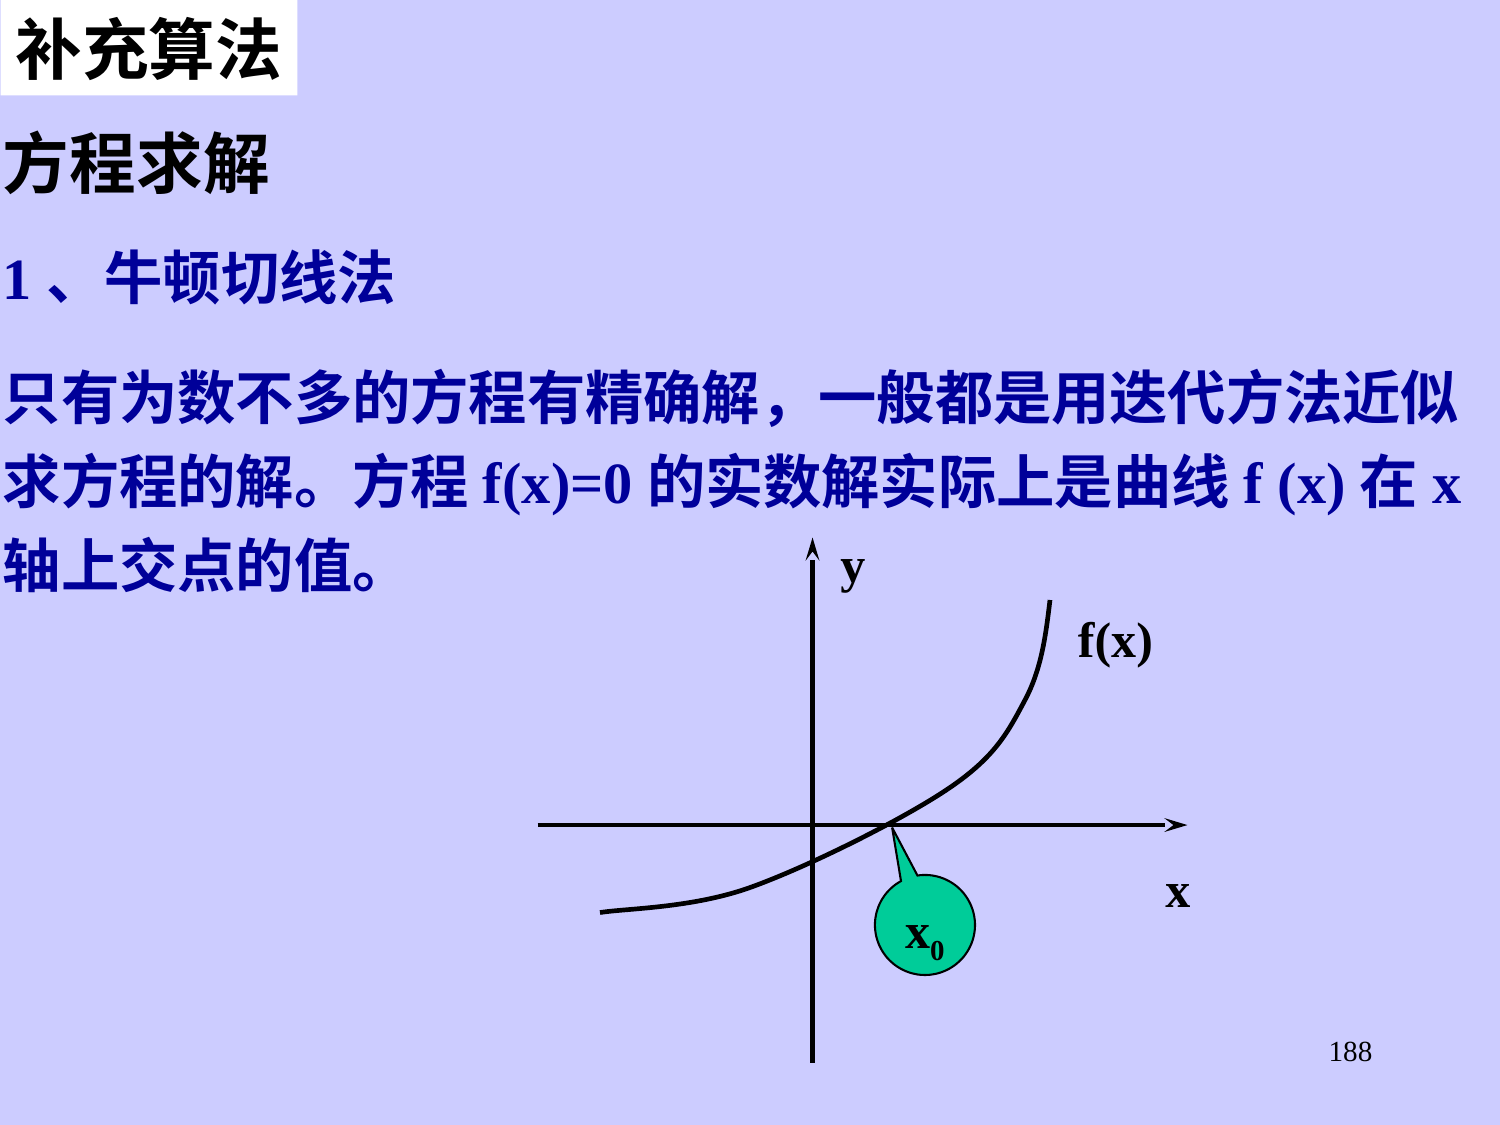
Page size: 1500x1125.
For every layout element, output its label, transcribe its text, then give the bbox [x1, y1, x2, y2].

text_box 1、牛顿切线法 只有为数不多的方程有精确解，一般都是用迭代方法近似求方程的解。方程f(x)=0的实数解实际上是曲线f (x)在x轴上交点的值。 [0, 224, 1500, 602]
text_box y [837, 525, 963, 595]
text_box 补充算法 [0, 0, 298, 96]
text_box f(x) [1074, 600, 1188, 670]
text_box x [1162, 849, 1288, 920]
text_box 方程求解 [0, 112, 1251, 205]
text_box [1074, 1025, 1388, 1101]
text_box x0 [874, 827, 976, 976]
